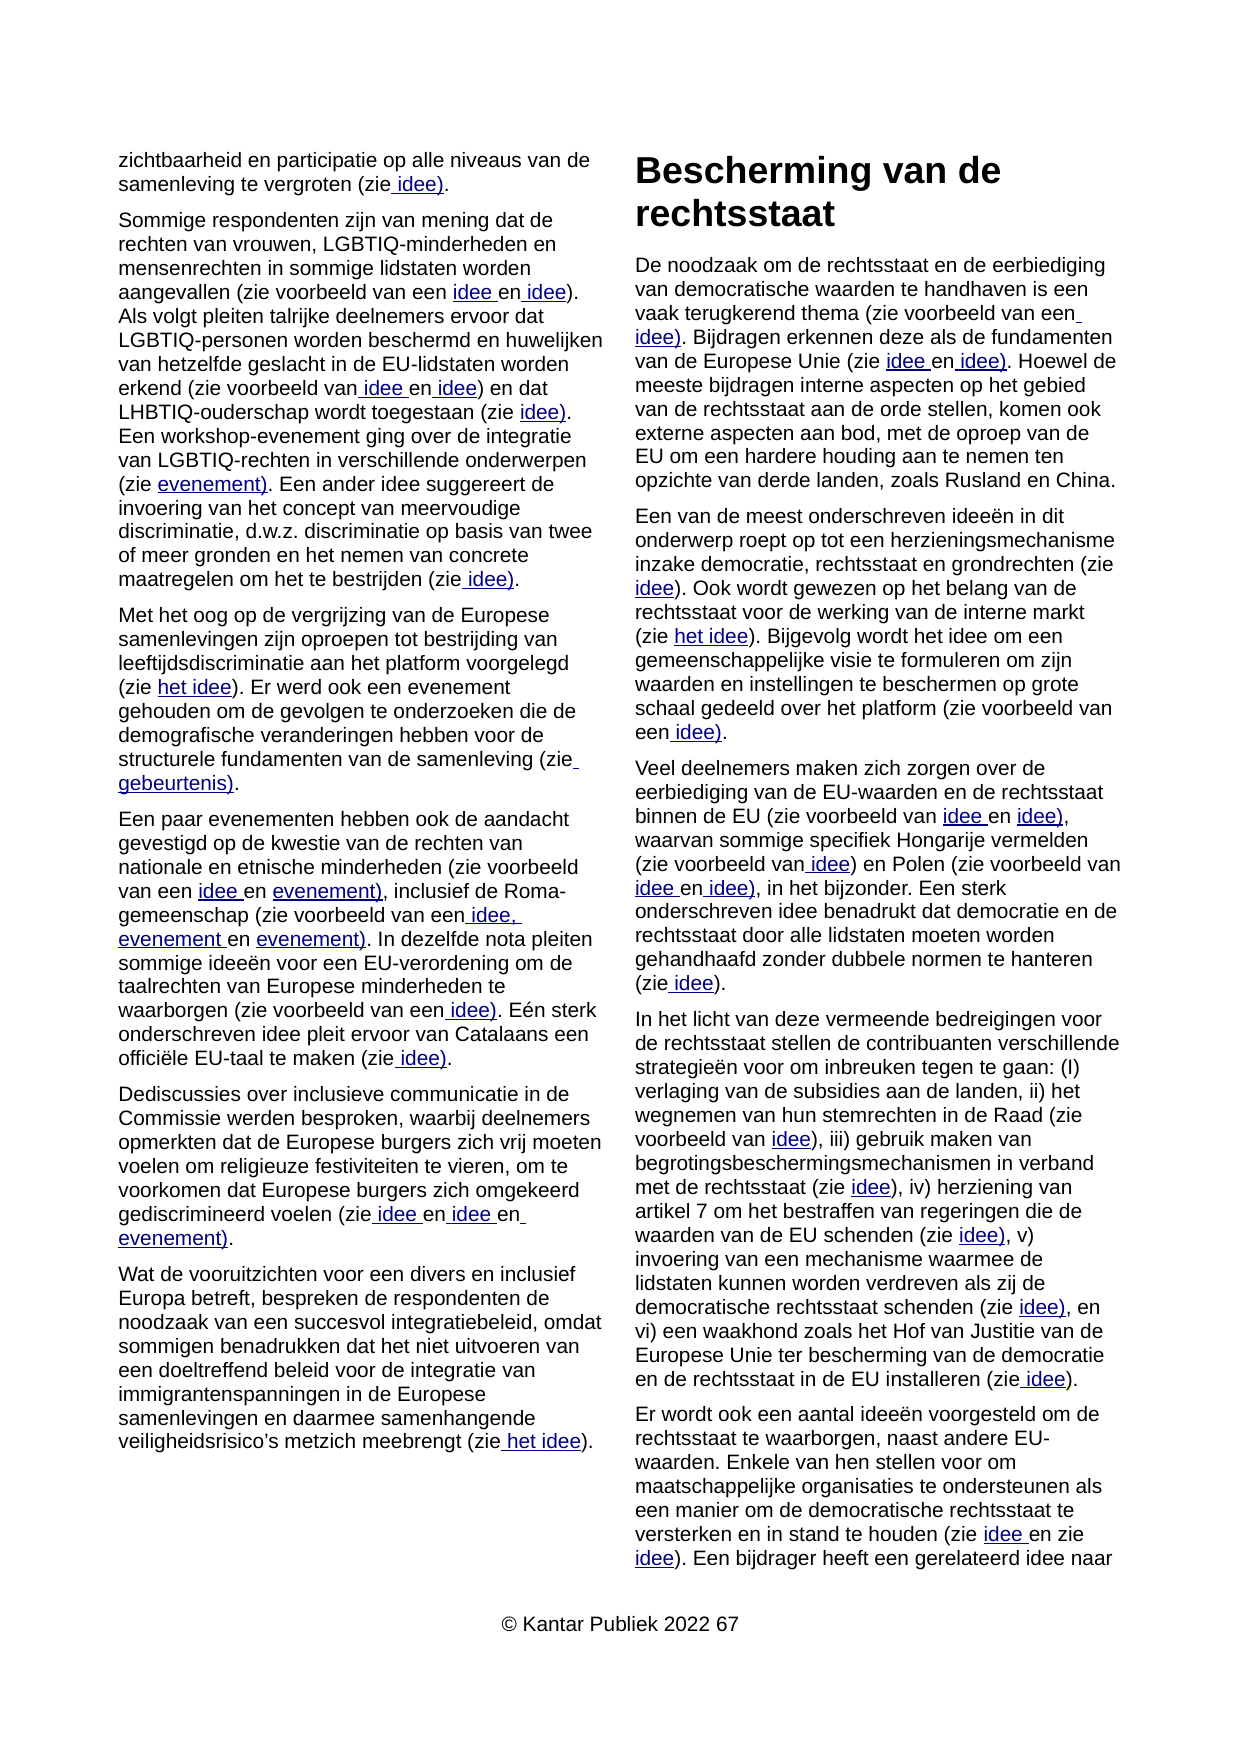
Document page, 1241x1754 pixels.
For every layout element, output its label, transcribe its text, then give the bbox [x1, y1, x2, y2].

text Dediscussies over inclusieve communicatie in de Commissie werden besproken, waarbij deelnemers opmerkten dat de Europese burgers zich vrij moeten voelen om religieuze festiviteiten te vieren, om te voorkomen dat Europese burgers zich omgekeerd gediscrimineerd voelen (zie idee en idee en evenement). [118, 1082, 605, 1250]
text In het licht van deze vermeende bedreigingen voor de rechtsstaat stellen de contribuanten verschillende strategieën voor om inbreuken tegen te gaan: (I) verlaging van de subsidies aan de landen, ii) het wegnemen van hun stemrechten in de Raad (zie voorbeeld van idee), iii) gebruik maken van begrotingsbeschermingsmechanismen in verband met de rechtsstaat (zie idee), iv) herziening van artikel 7 om het bestraffen van regeringen die de waarden van de EU schenden (zie idee), v) invoering van een mechanisme waarmee de lidstaten kunnen worden verdreven als zij de democratische rechtsstaat schenden (zie idee), en vi) een waakhond zoals het Hof van Justitie van de Europese Unie ter bescherming van de democratie en de rechtsstaat in de EU installeren (zie idee). [635, 1007, 1122, 1390]
text Veel deelnemers maken zich zorgen over de eerbiediging van de EU-waarden en de rechtsstaat binnen de EU (zie voorbeeld van idee en idee), waarvan sommige specifiek Hongarije vermelden (zie voorbeeld van idee) en Polen (zie voorbeeld van idee en idee), in het bijzonder. Een sterk onderschreven idee benadrukt dat democratie en de rechtsstaat door alle lidstaten moeten worden gehandhaafd zonder dubbele normen te hanteren (zie idee). [635, 756, 1122, 995]
text Sommige respondenten zijn van mening dat de rechten van vrouwen, LGBTIQ-minderheden en mensenrechten in sommige lidstaten worden aangevallen (zie voorbeeld van een idee en idee). Als volgt pleiten talrijke deelnemers ervoor dat LGBTIQ-personen worden beschermd en huwelijken van hetzelfde geslacht in de EU-lidstaten worden erkend (zie voorbeeld van idee en idee) en dat LHBTIQ-ouderschap wordt toegestaan (zie idee). Een workshop-evenement ging over de integratie van LGBTIQ-rechten in verschillende onderwerpen (zie evenement). Een ander idee suggereert de invoering van het concept van meervoudige discriminatie, d.w.z. discriminatie op basis van twee of meer gronden en het nemen van concrete maatregelen om het te bestrijden (zie idee). [118, 208, 605, 591]
text Wat de vooruitzichten voor een divers en inclusief Europa betreft, bespreken de respondenten de noodzaak van een succesvol integratiebeleid, omdat sommigen benadrukken dat het niet uitvoeren van een doeltreffend beleid voor de integratie van immigrantenspanningen in de Europese samenlevingen en daarmee samenhangende veiligheidsrisico’s metzich meebrengt (zie het idee). [118, 1262, 605, 1453]
text zichtbaarheid en participatie op alle niveaus van de samenleving te vergroten (zie idee). [118, 148, 605, 196]
text Met het oog op de vergrijzing van de Europese samenlevingen zijn oproepen tot bestrijding van leeftijdsdiscriminatie aan het platform voorgelegd (zie het idee). Er werd ook een evenement gehouden om de gevolgen te onderzoeken die de demografische veranderingen hebben voor de structurele fundamenten van de samenleving (zie gebeurtenis). [118, 603, 605, 795]
text Een van de meest onderschreven ideeën in dit onderwerp roept op tot een herzieningsmechanisme inzake democratie, rechtsstaat en grondrechten (zie idee). Ook wordt gewezen op het belang van de rechtsstaat voor de werking van de interne markt (zie het idee). Bijgevolg wordt het idee om een gemeenschappelijke visie te formuleren om zijn waarden en instellingen te beschermen op grote schaal gedeeld over het platform (zie voorbeeld van een idee). [635, 504, 1122, 744]
text Een paar evenementen hebben ook de aandacht gevestigd op de kwestie van de rechten van nationale en etnische minderheden (zie voorbeeld van een idee en evenement), inclusief de Roma-gemeenschap (zie voorbeeld van een idee, evenement en evenement). In dezelfde nota pleiten sommige ideeën voor een EU-verordening om de taalrechten van Europese minderheden te waarborgen (zie voorbeeld van een idee). Eén sterk onderschreven idee pleit ervoor van Catalaans een officiële EU-taal te maken (zie idee). [118, 807, 605, 1070]
text Er wordt ook een aantal ideeën voorgesteld om de rechtsstaat te waarborgen, naast andere EU-waarden. Enkele van hen stellen voor om maatschappelijke organisaties te ondersteunen als een manier om de democratische rechtsstaat te versterken en in stand te houden (zie idee en zie idee). Een bijdrager heeft een gerelateerd idee naar [635, 1402, 1122, 1570]
subtitle Bescherming van de rechtsstaat [635, 148, 1122, 234]
text De noodzaak om de rechtsstaat en de eerbiediging van democratische waarden te handhaven is een vaak terugkerend thema (zie voorbeeld van een idee). Bijdragen erkennen deze als de fundamenten van de Europese Unie (zie idee en idee). Hoewel de meeste bijdragen interne aspecten op het gebied van de rechtsstaat aan de orde stellen, komen ook externe aspecten aan bod, met de oproep van de EU om een hardere houding aan te nemen ten opzichte van derde landen, zoals Rusland en China. [635, 253, 1122, 492]
